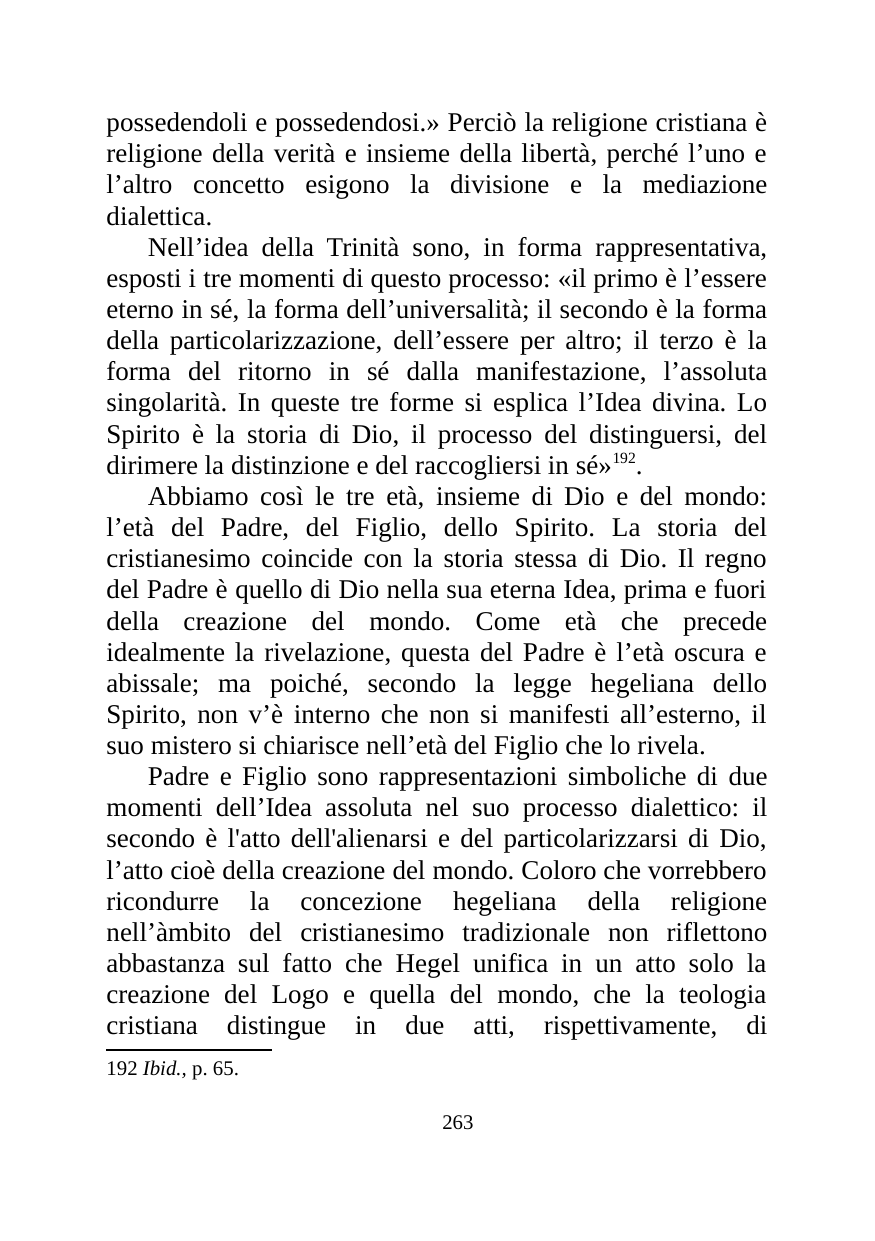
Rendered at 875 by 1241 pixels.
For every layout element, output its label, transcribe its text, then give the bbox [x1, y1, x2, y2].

text Ibid., p. 65. [106, 1056, 768, 1080]
text possedendoli e possedendosi.» Perciò la religione cristiana è religione della verità e insieme della libertà, perché l’uno e l’altro concetto esigono la divisione e la mediazione dialettica. [106, 106, 768, 231]
text Nell’idea della Trinità sono, in forma rappresentativa, esposti i tre momenti di questo processo: «il primo è l’essere eterno in sé, la forma dell’universalità; il secondo è la forma della particolarizzazione, dell’essere per altro; il terzo è la forma del ritorno in sé dalla manifestazione, l’assoluta singolarità. In queste tre forme si esplica l’Idea divina. Lo Spirito è la storia di Dio, il processo del distinguersi, del dirimere la distinzione e del raccogliersi in sé». [106, 231, 768, 480]
text Abbiamo così le tre età, insieme di Dio e del mondo: l’età del Padre, del Figlio, dello Spirito. La storia del cristianesimo coincide con la storia stessa di Dio. Il regno del Padre è quello di Dio nella sua eterna Idea, prima e fuori della creazione del mondo. Come età che precede idealmente la rivelazione, questa del Padre è l’età oscura e abissale; ma poiché, secondo la legge hegeliana dello Spirito, non v’è interno che non si manifesti all’esterno, il suo mistero si chiarisce nell’età del Figlio che lo rivela. [106, 480, 768, 760]
text Padre e Figlio sono rappresentazioni simboliche di due momenti dell’Idea assoluta nel suo processo dialettico: il secondo è l'atto dell'alienarsi e del particolarizzarsi di Dio, l’atto cioè della creazione del mondo. Coloro che vorrebbero ricondurre la concezione hegeliana della religione nell’àmbito del cristianesimo tradizionale non riflettono abbastanza sul fatto che Hegel unifica in un atto solo la creazione del Logo e quella del mondo, che la teologia cristiana distingue in due atti, rispettivamente, di [106, 760, 768, 1041]
